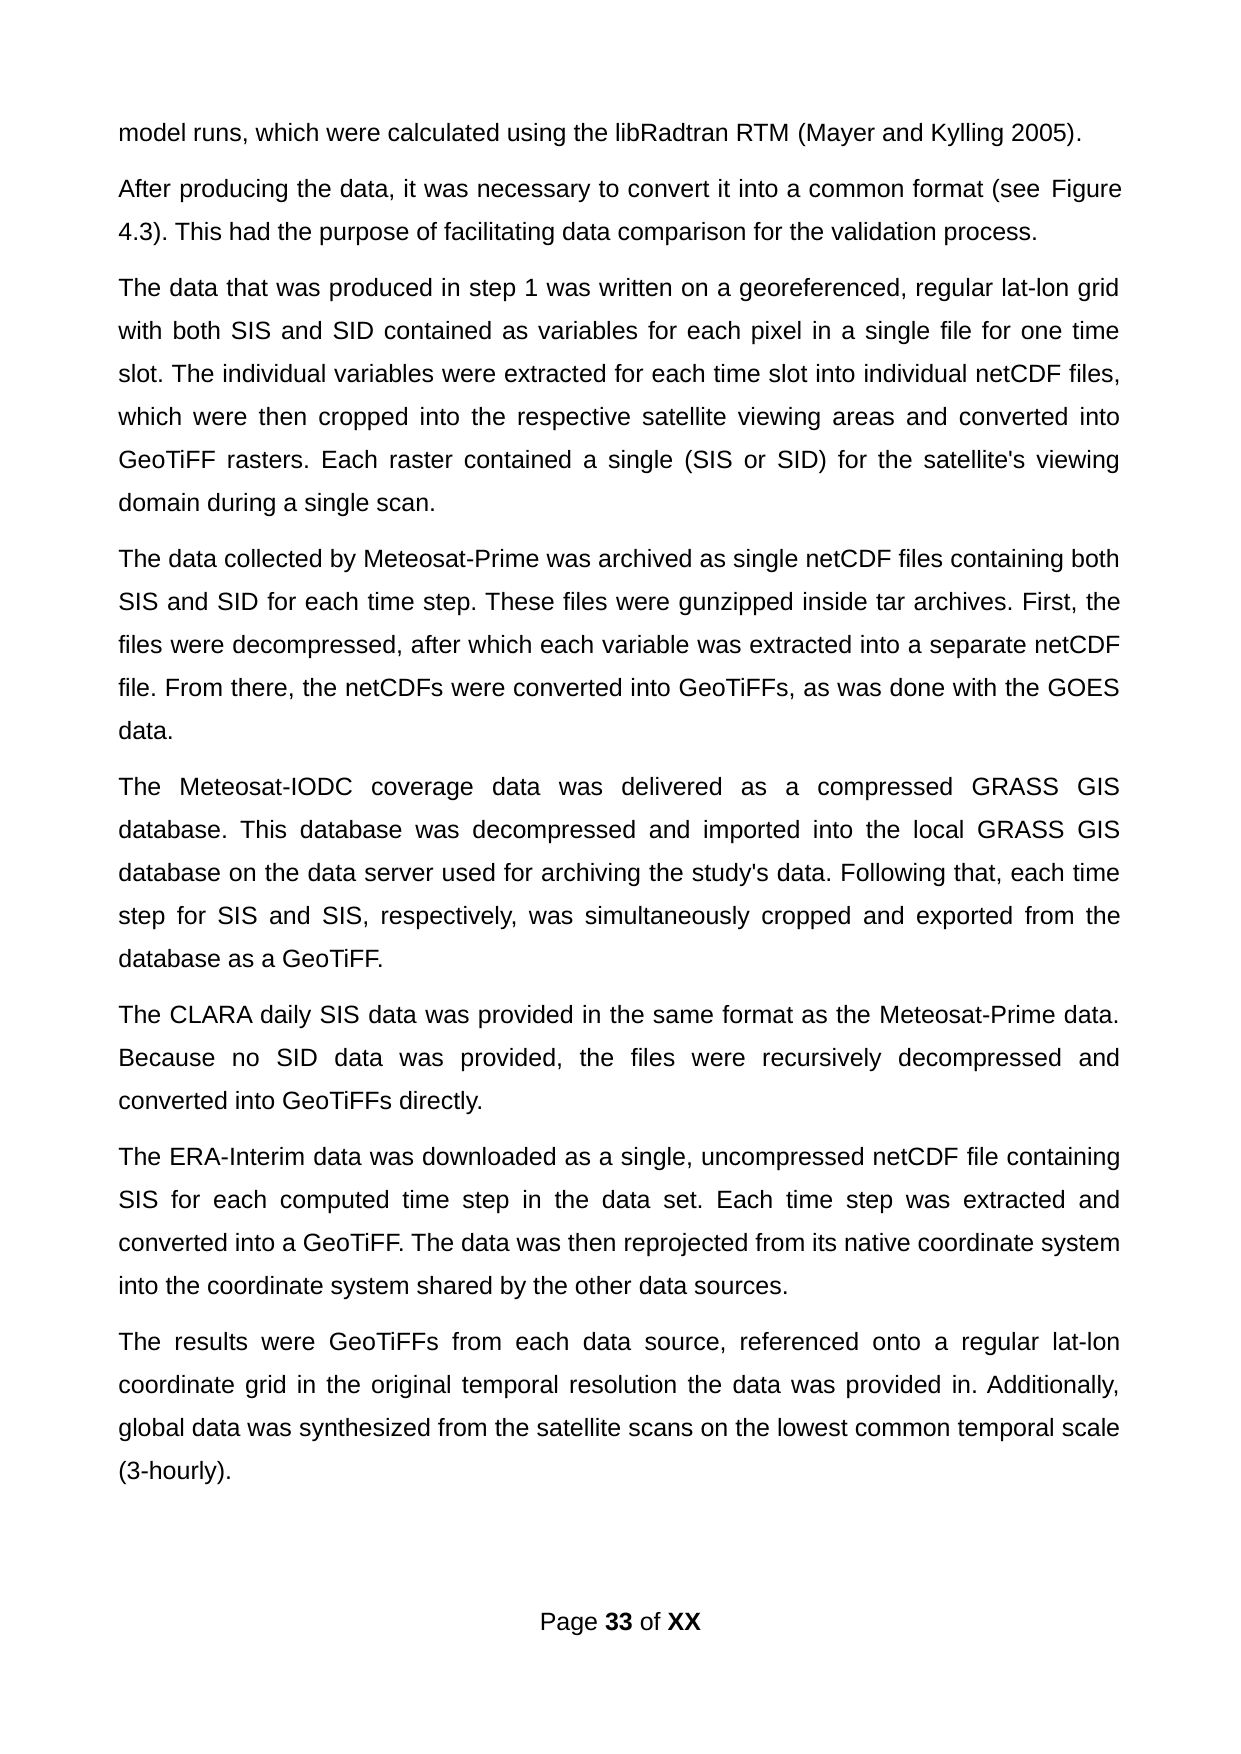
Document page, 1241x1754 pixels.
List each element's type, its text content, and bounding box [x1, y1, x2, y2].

text The ERA-Interim data was downloaded as a single, uncompressed netCDF file containing SIS for each computed time step in the data set. Each time step was extracted and converted into a GeoTiFF. The data was then reprojected from its native coordinate system into the coordinate system shared by the other data sources. [118, 1142, 1122, 1300]
text The Meteosat-IODC coverage data was delivered as a compressed GRASS GIS database. This database was decompressed and imported into the local GRASS GIS database on the data server used for archiving the study's data. Following that, each time step for SIS and SIS, respectively, was simultaneously cropped and exported from the database as a GeoTiFF. [118, 772, 1122, 973]
text The results were GeoTiFFs from each data source, referenced onto a regular lat-lon coordinate grid in the original temporal resolution the data was provided in. Additionally, global data was synthesized from the satellite scans on the lowest common temporal scale (3-hourly). [118, 1327, 1122, 1485]
text After producing the data, it was necessary to convert it into a common format (see Figure 4.3). This had the purpose of facilitating data comparison for the validation process. [118, 174, 1122, 246]
text The data collected by Meteosat-Prime was archived as single netCDF files containing both SIS and SID for each time step. These files were gunzipped inside tar archives. First, the files were decompressed, after which each variable was extracted into a separate netCDF file. From there, the netCDFs were converted into GeoTiFFs, as was done with the GOES data. [118, 544, 1122, 745]
text The data that was produced in step 1 was written on a georeferenced, regular lat-lon grid with both SIS and SID contained as variables for each pixel in a single file for one time slot. The individual variables were extracted for each time slot into individual netCDF files, which were then cropped into the respective satellite viewing areas and converted into GeoTiFF rasters. Each raster contained a single (SIS or SID) for the satellite's viewing domain during a single scan. [118, 272, 1122, 517]
text model runs, which were calculated using the libRadtran RTM (Mayer and Kylling 2005). [118, 118, 1122, 147]
text The CLARA daily SIS data was provided in the same format as the Meteosat-Prime data. Because no SID data was provided, the files were recursively decompressed and converted into GeoTiFFs directly. [118, 1000, 1122, 1115]
